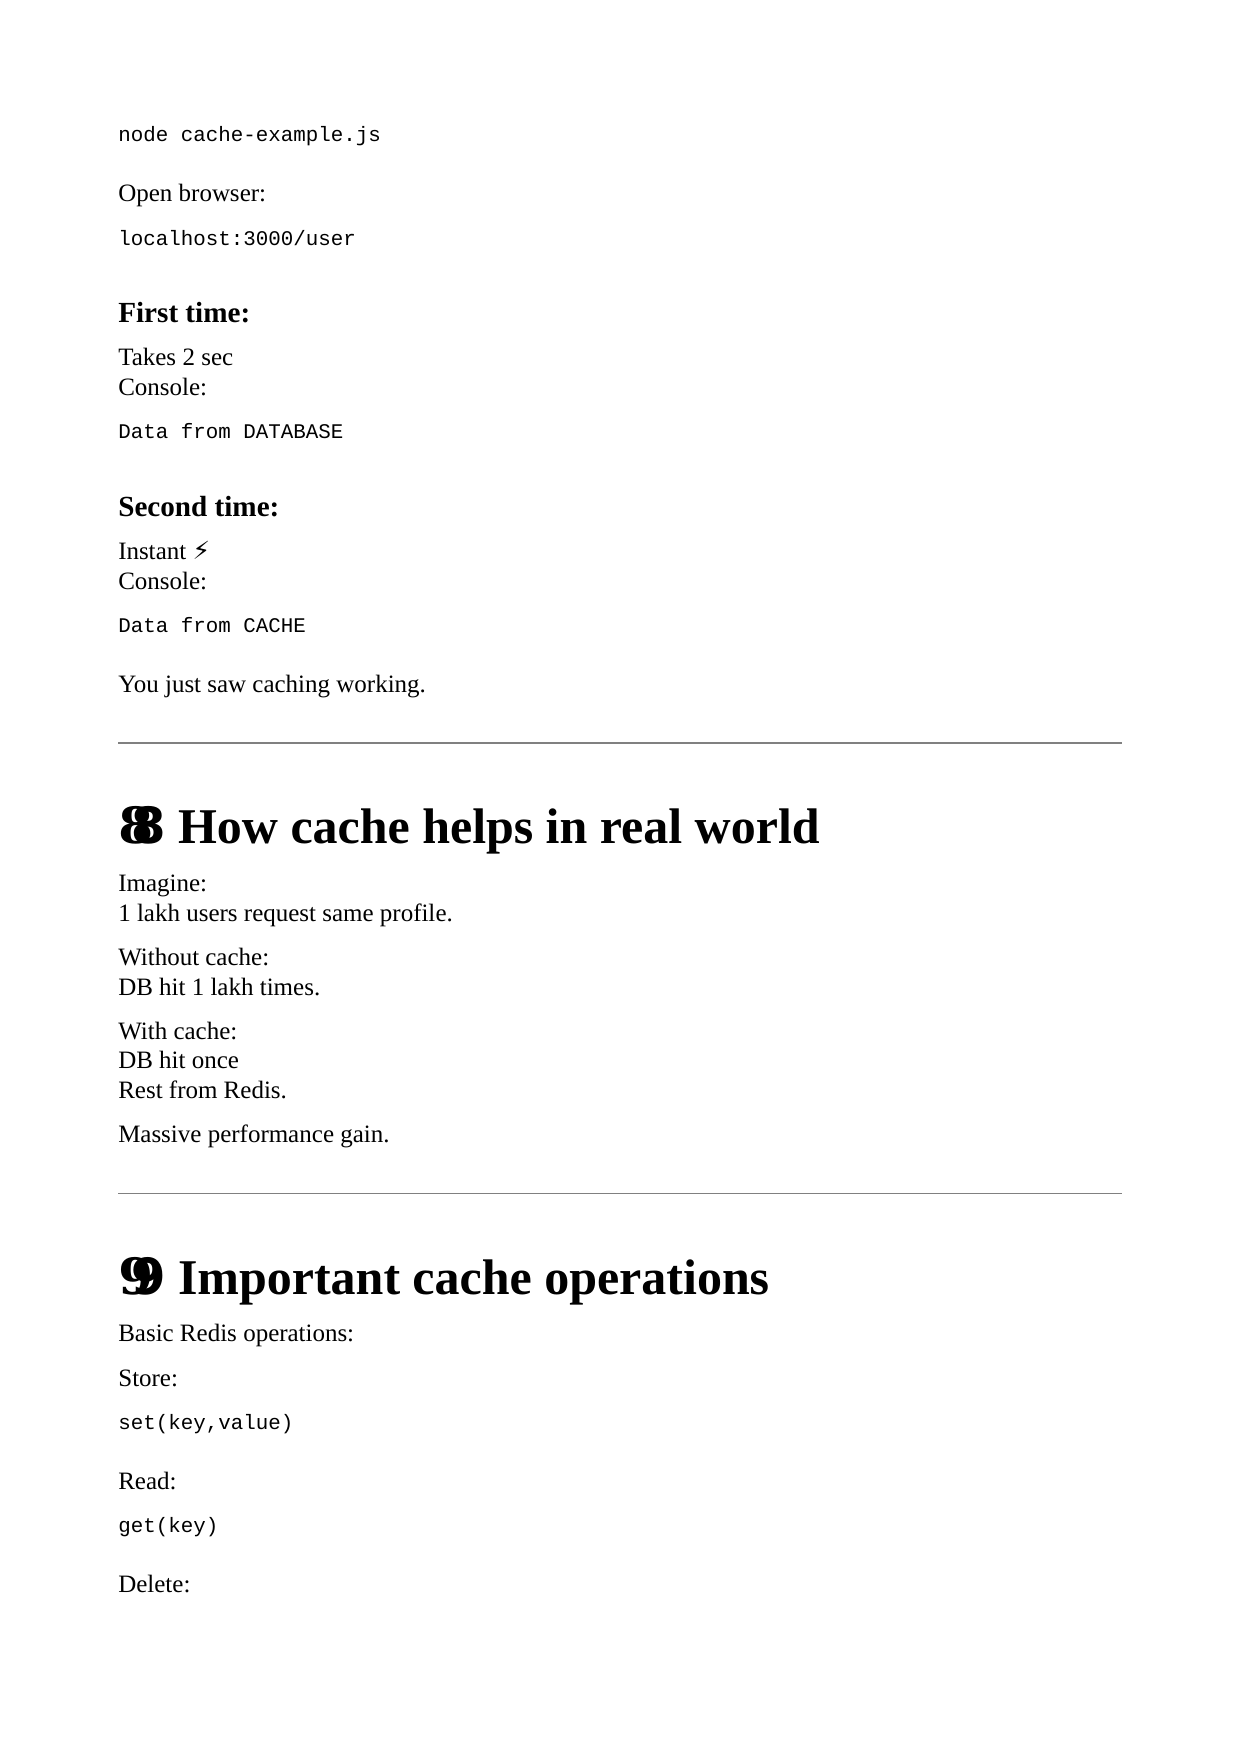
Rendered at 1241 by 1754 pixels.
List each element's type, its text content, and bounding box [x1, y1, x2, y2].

text Store: [118, 1362, 1122, 1391]
text Open browser: [118, 177, 1122, 207]
subtitle 🧠 9️⃣ Important cache operations [118, 1247, 1122, 1305]
text Massive performance gain. [118, 1119, 1122, 1148]
text Takes 2 sec Console: [118, 341, 1122, 401]
text With cache: DB hit once Rest from Redis. [118, 1015, 1122, 1104]
text You just saw caching working. [118, 668, 1122, 698]
text Data from DATABASE [118, 415, 1122, 445]
subtitle First time: [118, 295, 1122, 329]
text get(key) [118, 1509, 1122, 1539]
text Data from CACHE [118, 609, 1122, 639]
subtitle Second time: [118, 489, 1122, 523]
text node cache-example.js [118, 118, 1122, 148]
text Without cache: DB hit 1 lakh times. [118, 941, 1122, 1000]
text set(key,value) [118, 1406, 1122, 1436]
text localhost:3000/user [118, 222, 1122, 251]
text Delete: [118, 1569, 1122, 1598]
text Imagine: 1 lakh users request same profile. [118, 867, 1122, 926]
text Read: [118, 1465, 1122, 1495]
subtitle 🧠 8️⃣ How cache helps in real world [118, 797, 1122, 854]
text Basic Redis operations: [118, 1317, 1122, 1347]
text Instant ⚡ Console: [118, 535, 1122, 594]
